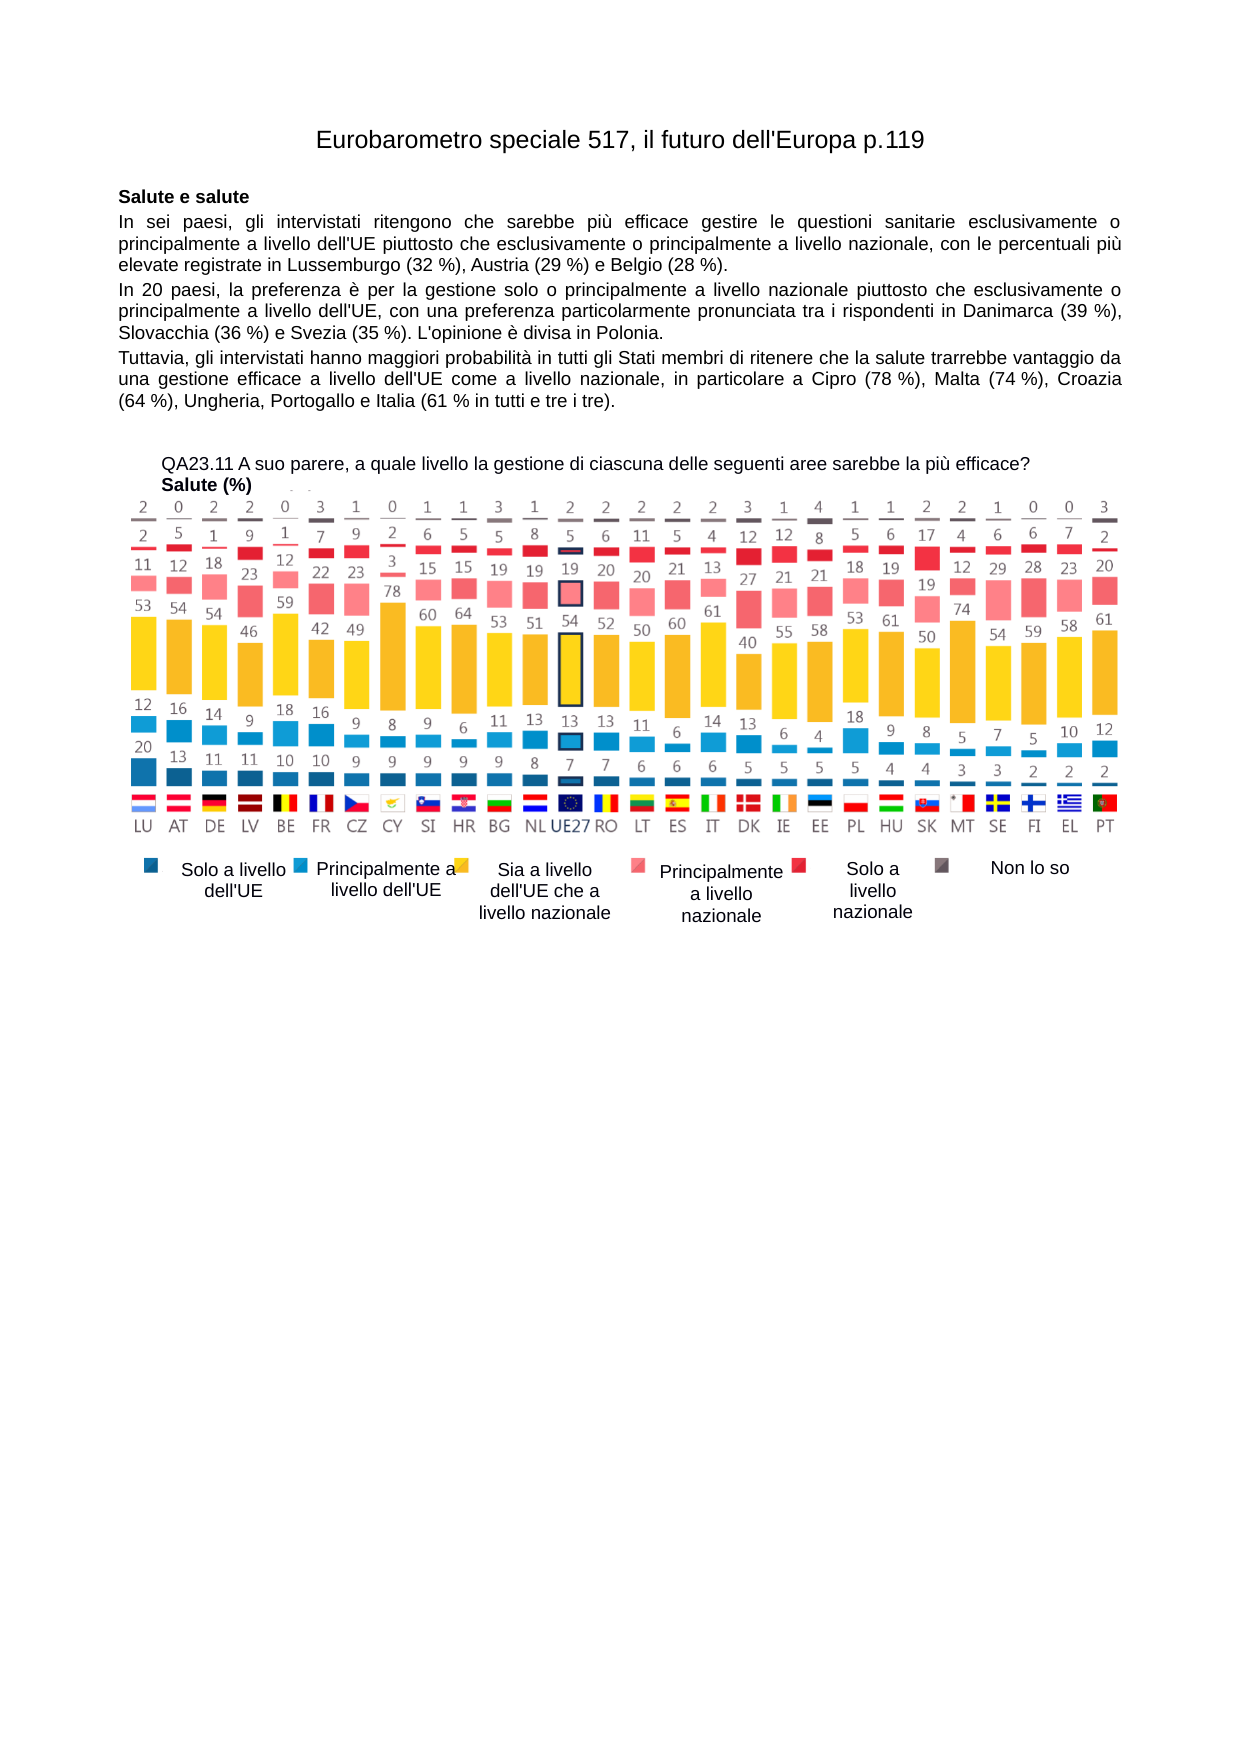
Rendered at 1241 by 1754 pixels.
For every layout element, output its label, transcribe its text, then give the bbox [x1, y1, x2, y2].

text In 20 paesi, la preferenza è per la gestione solo o principalmente a livello nazionale piuttosto che esclusivamente o principalmente a livello dell'UE, con una preferenza particolarmente pronunciata tra i rispondenti in Danimarca (39 %), Slovacchia (36 %) e Svezia (35 %). L'opinione è divisa in Polonia. [118, 279, 1122, 343]
text In sei paesi, gli intervistati ritengono che sarebbe più efficace gestire le questioni sanitarie esclusivamente o principalmente a livello dell'UE piuttosto che esclusivamente o principalmente a livello nazionale, con le percentuali più elevate registrate in Lussemburgo (32 %), Austria (29 %) e Belgio (28 %). [118, 211, 1122, 276]
text Tuttavia, gli intervistati hanno maggiori probabilità in tutti gli Stati membri di ritenere che la salute trarrebbe vantaggio da una gestione efficace a livello dell'UE come a livello nazionale, in particolare a Cipro (78 %), Malta (74 %), Croazia (64 %), Ungheria, Portogallo e Italia (61 % in tutti e tre i tre). [118, 347, 1122, 411]
picture [136, 842, 950, 894]
text Salute e salute [118, 186, 1122, 208]
picture [118, 490, 1122, 839]
